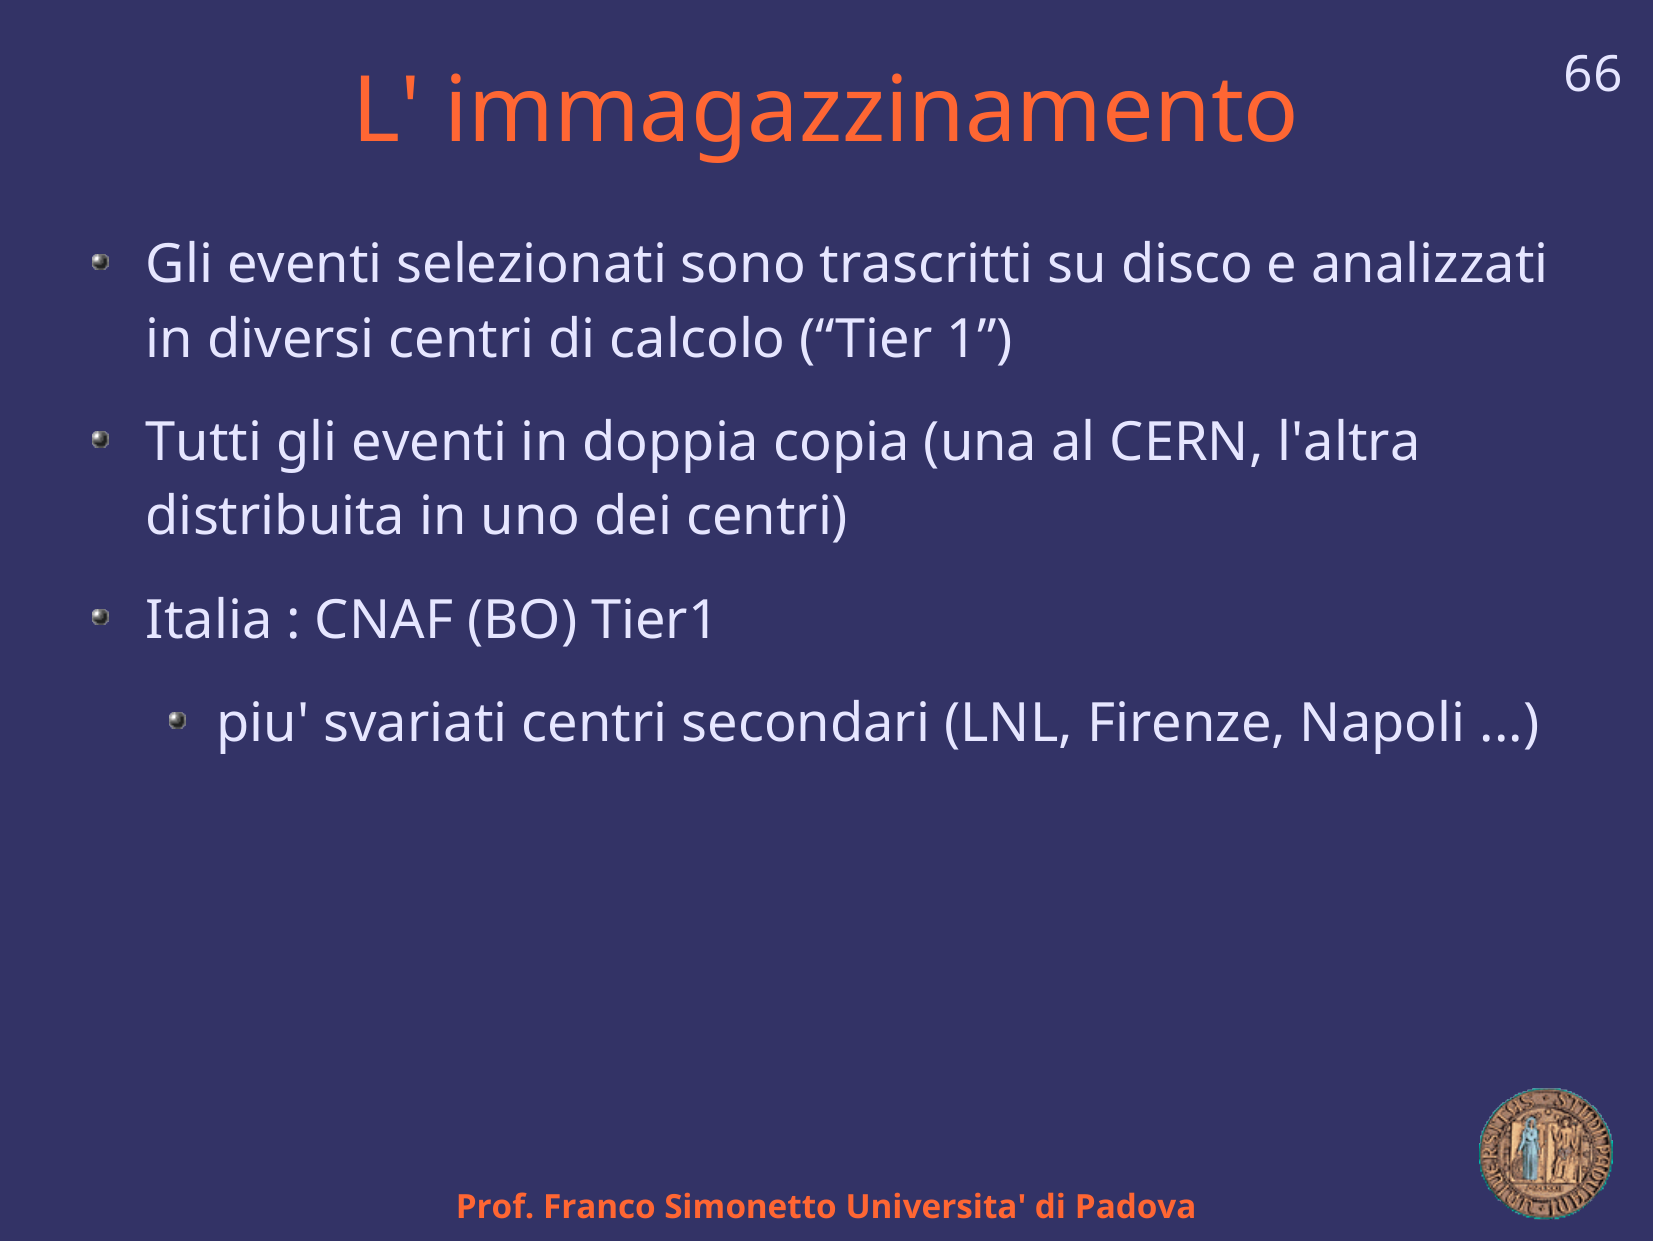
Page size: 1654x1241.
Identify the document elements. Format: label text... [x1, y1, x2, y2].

title L' immagazzinamento [82, 55, 1571, 156]
list Gli eventi selezionati sono trascritti su disco e analizzati in diversi centri di calcolo (“Tier 1”) Tutti gli eventi in doppia copia (una al CERN, l'altra distribuita in uno dei centri) Italia : CNAF (BO) Tier1 piu' svariati centri secondari (LNL, Firenze, Napoli ...) [75, 225, 1563, 1119]
picture [1479, 1087, 1613, 1221]
